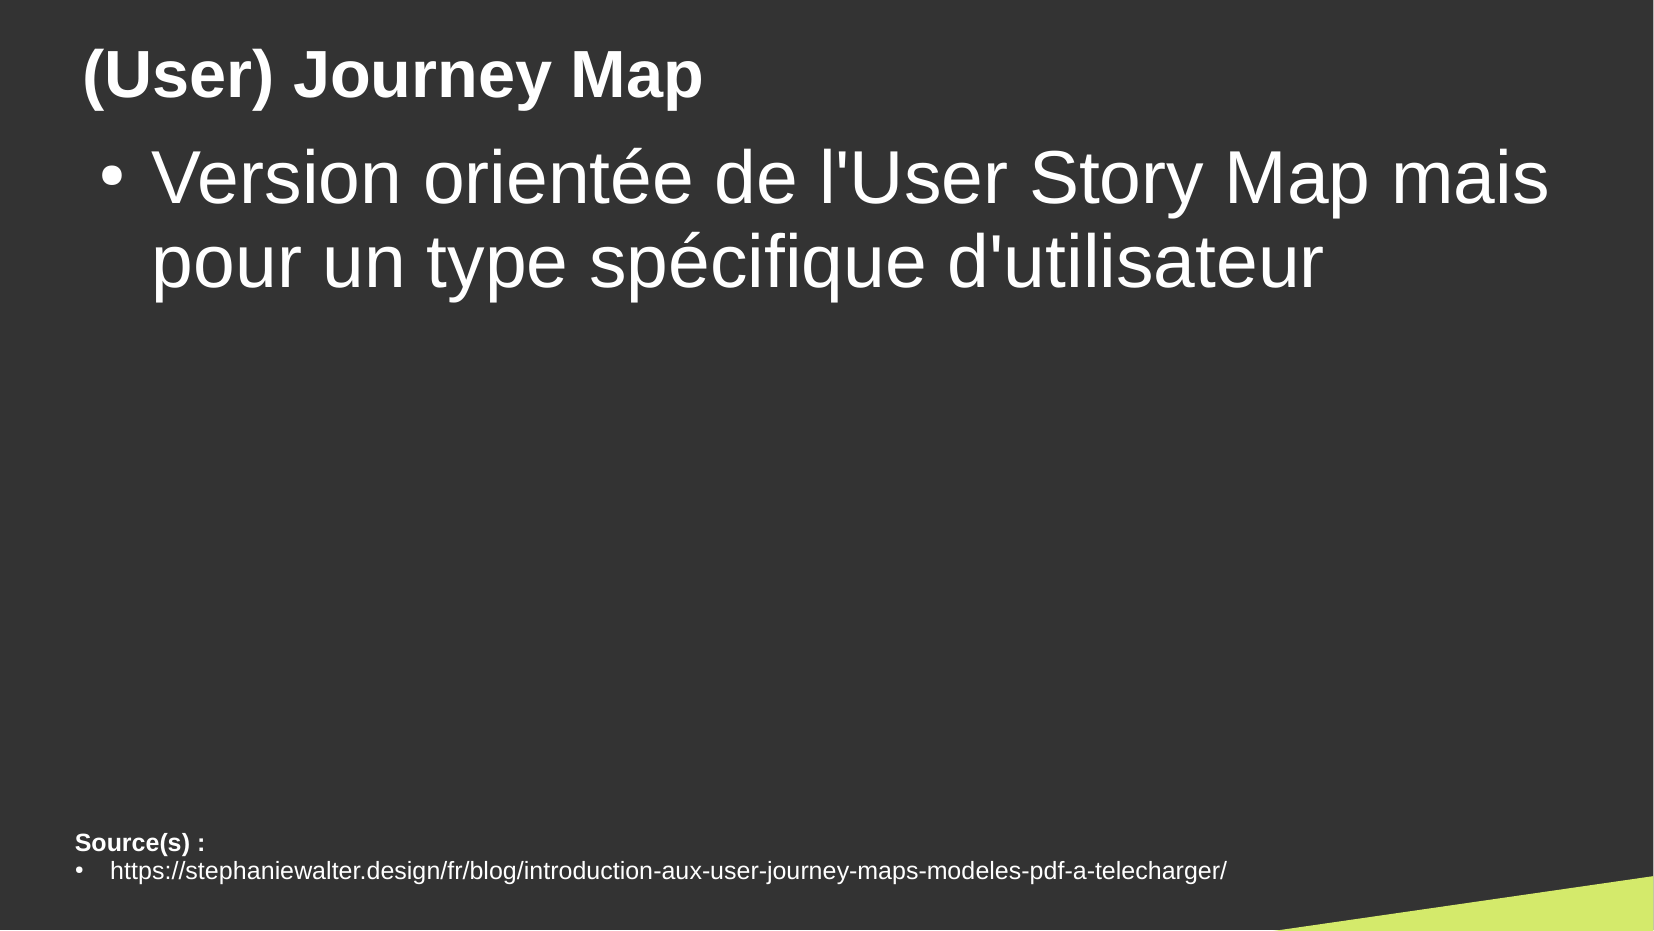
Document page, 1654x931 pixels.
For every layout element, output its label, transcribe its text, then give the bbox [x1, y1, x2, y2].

text_box Source(s) : https://stephaniewalter.design/fr/blog/introduction-aux-user-journey-maps-modeles-pdf-a-telecharger/ [60, 821, 1546, 921]
list Version orientée de l'User Story Map mais pour un type spécifique d'utilisateur [80, 135, 1620, 579]
text_box [1273, 876, 1654, 931]
title (User) Journey Map [82, 37, 1571, 122]
